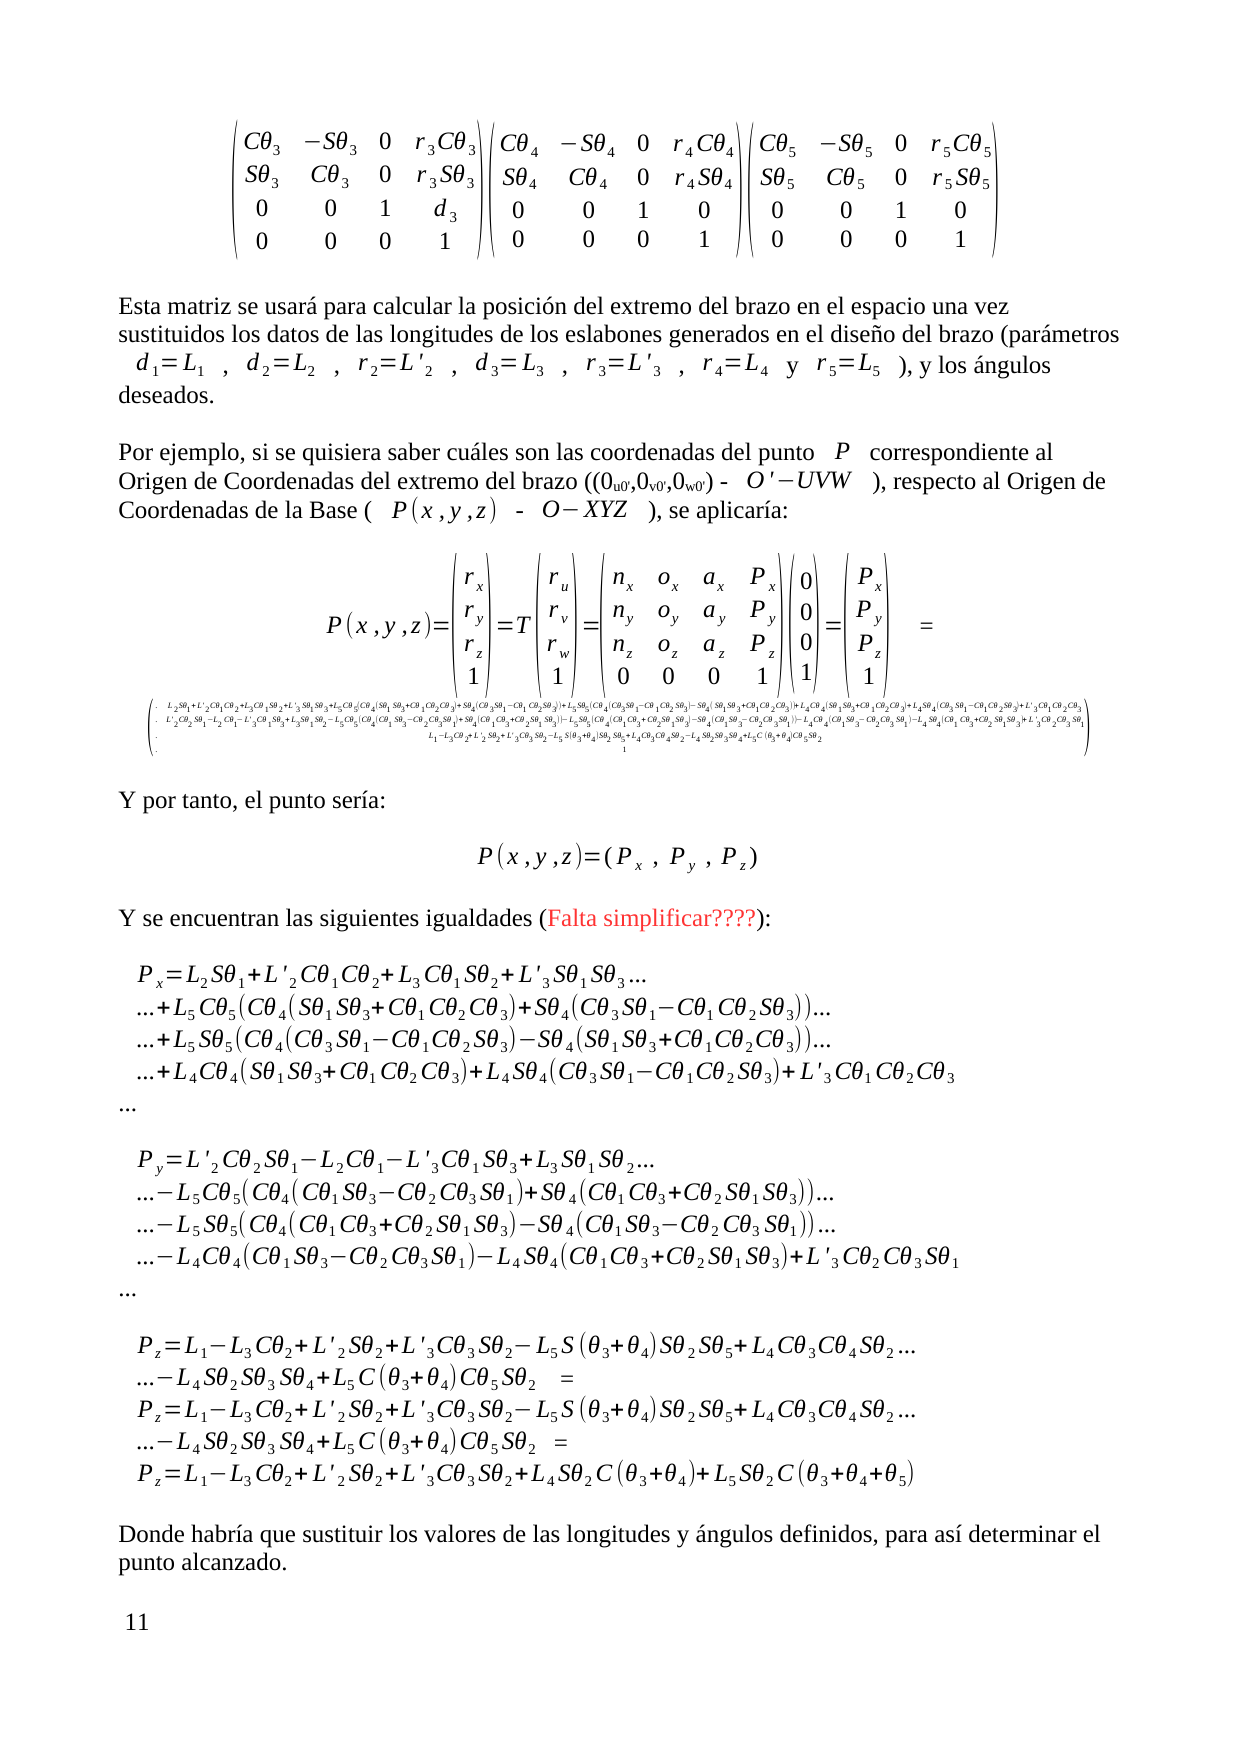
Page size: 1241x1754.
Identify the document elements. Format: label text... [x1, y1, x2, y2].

text Donde habría que sustituir los valores de las longitudes y ángulos definidos, para así determinar el punto alcanzado. [118, 1519, 1122, 1576]
text Y por tanto, el punto sería: [118, 785, 1122, 814]
text = [118, 553, 1122, 697]
text Esta matriz se usará para calcular la posición del extremo del brazo en el espacio una vez sustituidos los datos de las longitudes de los eslabones generados en el diseño del brazo (parámetros ,,,,,y), y los ángulos deseados. [118, 291, 1122, 408]
text Y se encuentran las siguientes igualdades (Falta simplificar????): [118, 903, 1122, 932]
text = [118, 1362, 1122, 1394]
text ... [118, 1273, 1122, 1301]
text = [118, 1426, 1122, 1458]
text Por ejemplo, si se quisiera saber cuáles son las coordenadas del puntocorrespondiente al Origen de Coordenadas del extremo del brazo ((0u0',0v0',0w0') -), respecto al Origen de Coordenadas de la Base (-), se aplicaría: [118, 437, 1122, 525]
text ... [118, 1088, 1122, 1116]
